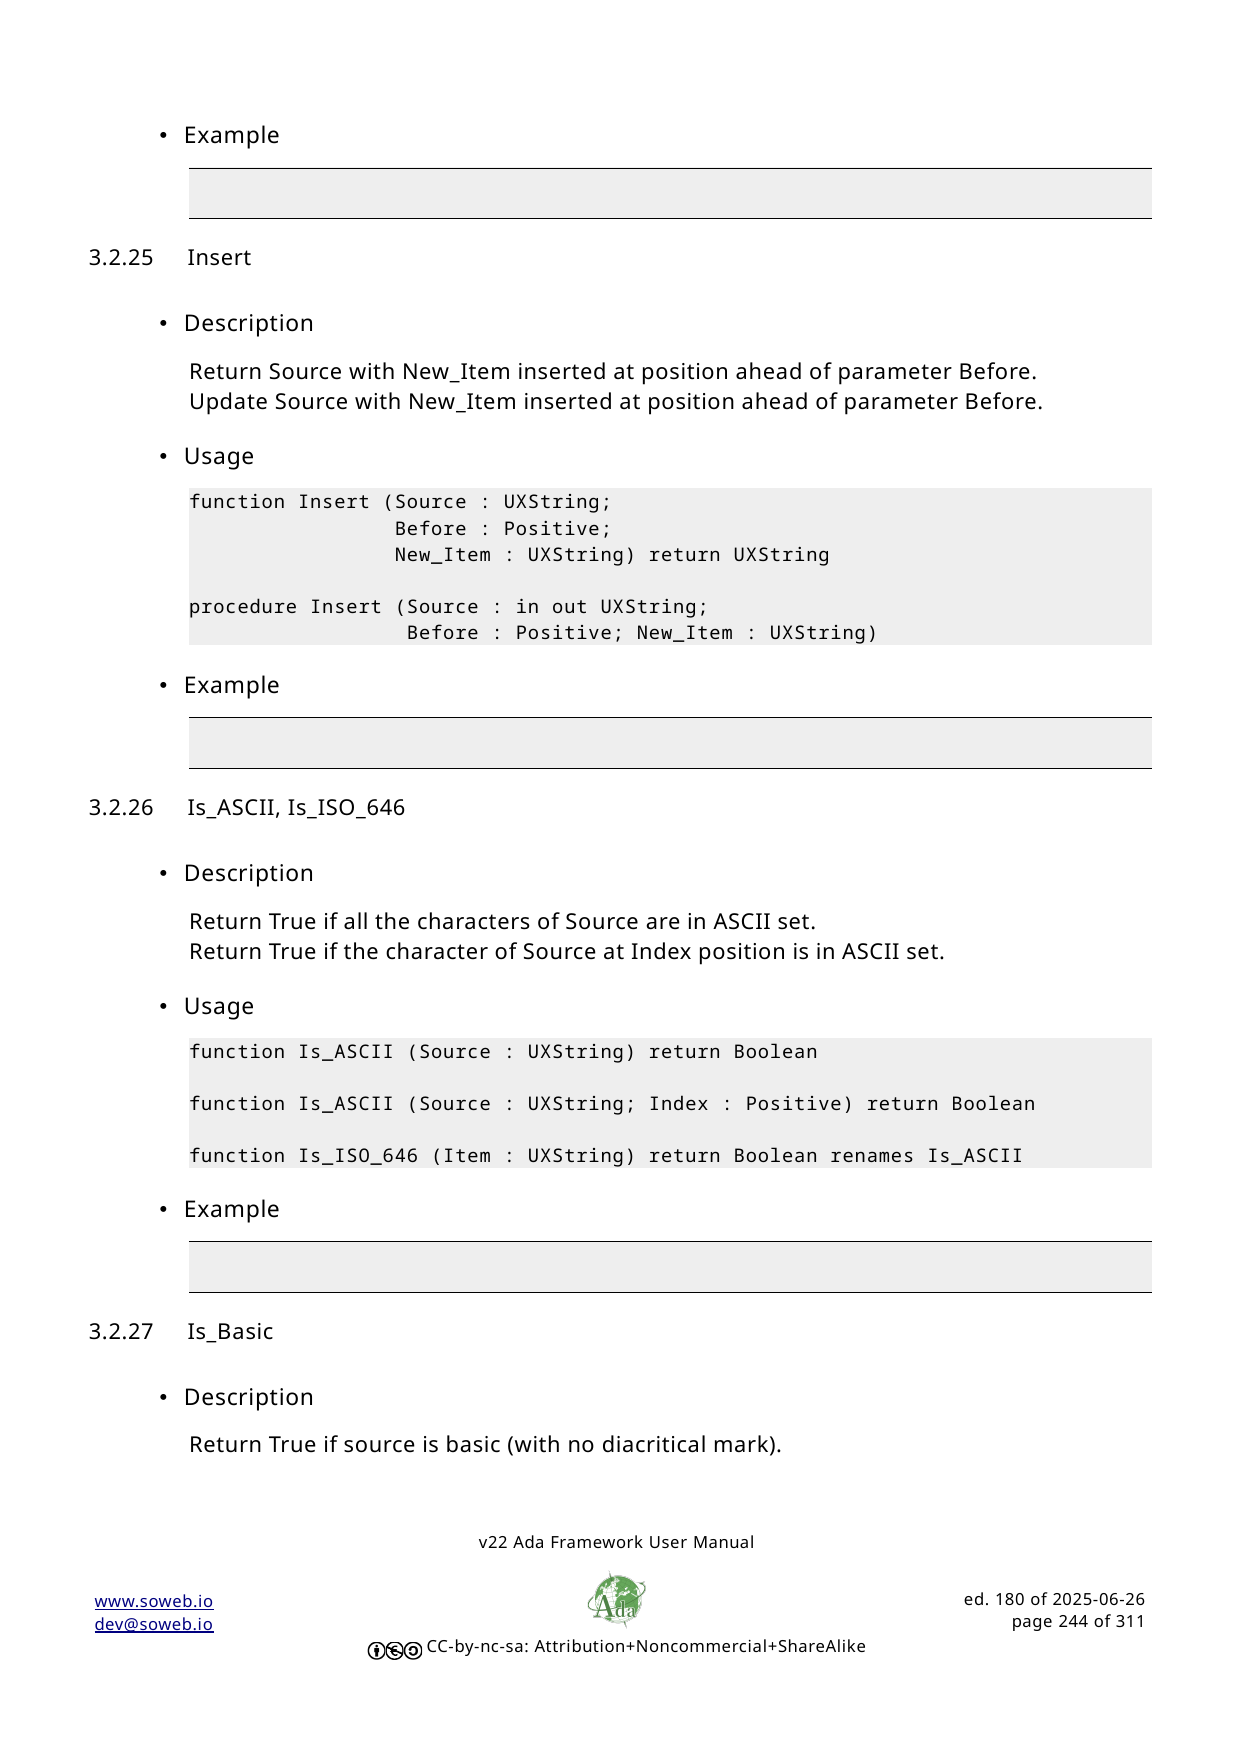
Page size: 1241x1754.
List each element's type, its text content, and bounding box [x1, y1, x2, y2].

text New_Item : UXString) return UXString [189, 541, 1152, 567]
subtitle Example [159, 1192, 1152, 1223]
text Return True if the character of Source at Index position is in ASCII set. [189, 936, 1152, 966]
text Update Source with New_Item inserted at position ahead of parameter Before. [189, 386, 1152, 416]
picture [587, 1570, 646, 1629]
subtitle Insert [88, 242, 1152, 283]
text Before : Positive; New_Item : UXString) [189, 619, 1152, 645]
text function Is_ISO_646 (Item : UXString) return Boolean renames Is_ASCII [189, 1142, 1152, 1168]
subtitle Is_ASCII, Is_ISO_646 [88, 792, 1152, 833]
text function Is_ASCII (Source : UXString; Index : Positive) return Boolean [189, 1090, 1152, 1116]
picture [367, 1642, 423, 1660]
subtitle Description [159, 857, 1152, 888]
text Return True if source is basic (with no diacritical mark). [189, 1429, 1152, 1459]
subtitle Is_Basic [88, 1316, 1152, 1357]
subtitle Example [159, 118, 1152, 150]
subtitle Usage [159, 989, 1152, 1021]
subtitle Description [159, 307, 1152, 338]
text function Is_ASCII (Source : UXString) return Boolean [189, 1038, 1152, 1064]
subtitle Example [159, 668, 1152, 699]
text Before : Positive; [189, 514, 1152, 541]
subtitle Description [159, 1380, 1152, 1412]
text Return True if all the characters of Source are in ASCII set. [189, 906, 1152, 936]
text procedure Insert (Source : in out UXString; [189, 593, 1152, 619]
subtitle Usage [159, 439, 1152, 471]
text Return Source with New_Item inserted at position ahead of parameter Before. [189, 356, 1152, 386]
text function Insert (Source : UXString; [189, 488, 1152, 514]
